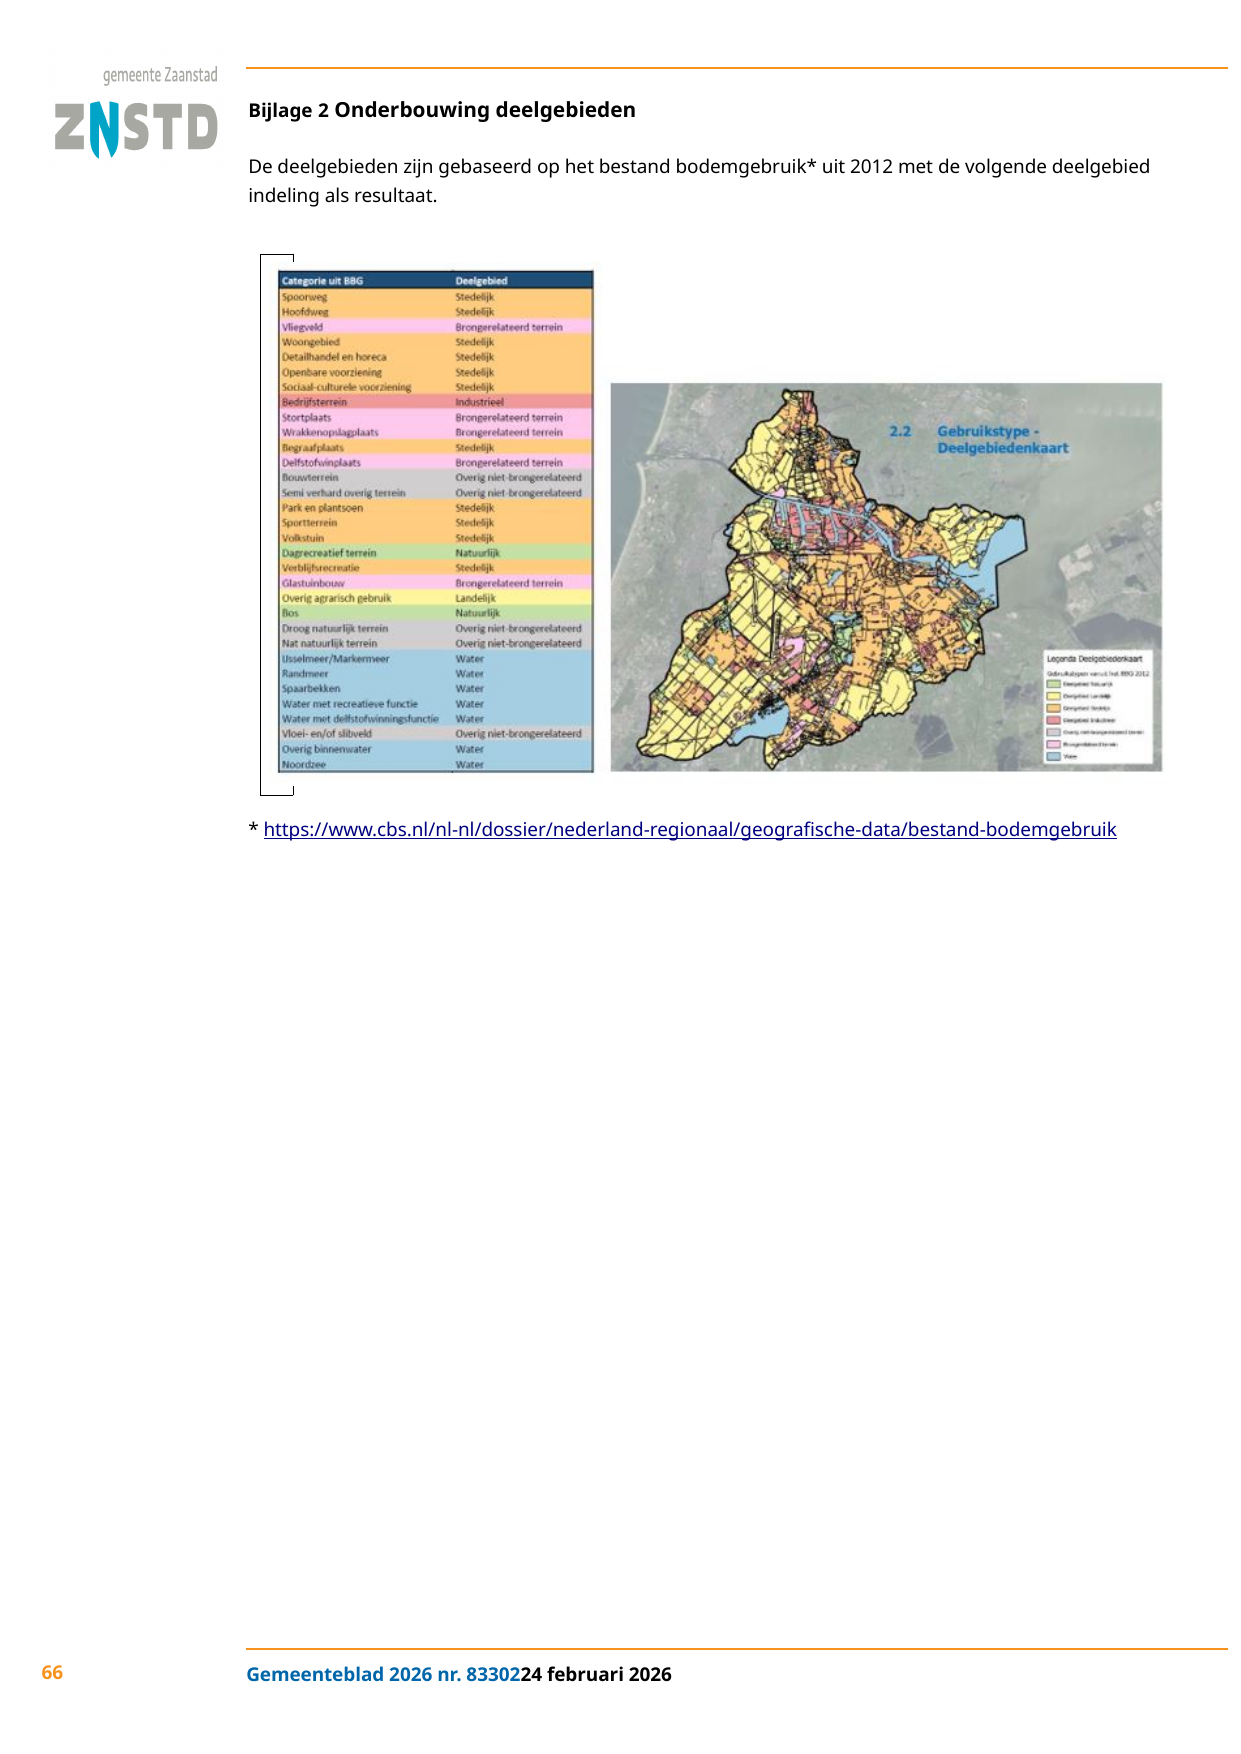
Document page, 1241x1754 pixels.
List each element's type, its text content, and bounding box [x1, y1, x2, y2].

text De deelgebieden zijn gebaseerd op het bestand bodemgebruik* uit 2012 met de volgende deelgebied indeling als resultaat. [248, 153, 1152, 208]
text * https://www.cbs.nl/nl-nl/dossier/nederland-regionaal/geografische-data/bestand-bodemgebruik [248, 816, 1152, 842]
picture [268, 262, 1173, 786]
picture [41, 47, 231, 172]
text Bijlage 2 Onderbouwing deelgebieden [248, 95, 1152, 123]
